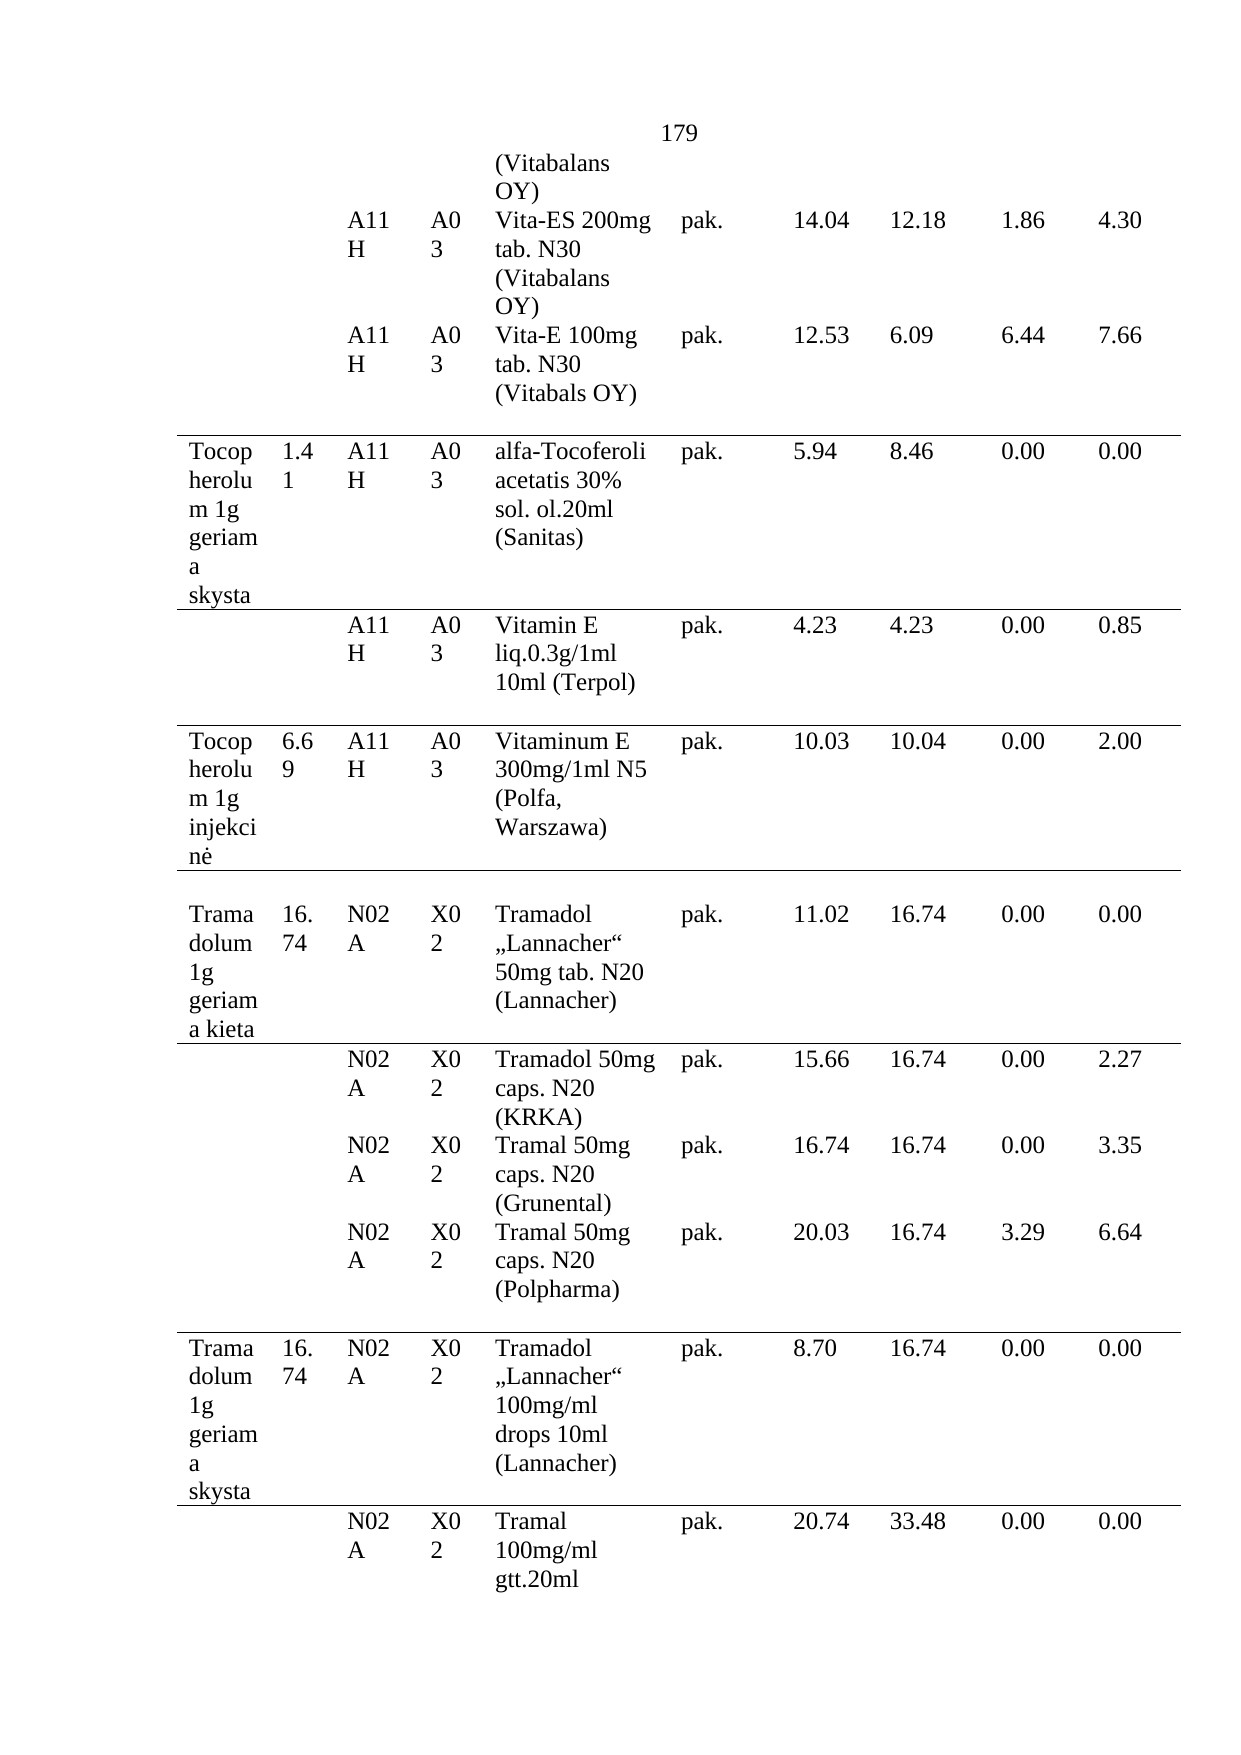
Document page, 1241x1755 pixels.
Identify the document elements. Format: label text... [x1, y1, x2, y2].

table_cell Tramadol „Lannacher“ 50mg tab. N20 (Lannacher) [484, 899, 669, 1043]
table_cell [1087, 1303, 1181, 1332]
table_cell 1.41 [271, 436, 336, 609]
table_cell [878, 406, 990, 435]
table_cell 4.23 [782, 610, 878, 696]
table_cell X02 [419, 1130, 483, 1217]
table_cell 1.86 [990, 205, 1087, 320]
table_cell 0.00 [990, 1044, 1087, 1130]
table_cell 16.74 [878, 1333, 990, 1505]
table_cell 4.30 [1087, 205, 1181, 320]
table_cell [177, 320, 271, 406]
table_cell [782, 871, 878, 899]
table_cell N02A [336, 899, 419, 1043]
table_cell [177, 696, 271, 725]
table_cell A11H [336, 726, 419, 869]
table_cell [1087, 871, 1181, 899]
table_cell [484, 696, 669, 725]
table_cell [177, 1506, 271, 1592]
table_cell 16.74 [271, 899, 336, 1043]
table_cell [990, 696, 1087, 725]
table_cell [271, 148, 336, 205]
table_cell (Vitabalans OY) [484, 148, 669, 205]
table_cell pak. [670, 899, 782, 1043]
table_cell [271, 1044, 336, 1130]
table_cell [336, 406, 419, 435]
table_cell 12.53 [782, 320, 878, 406]
table_cell [271, 320, 336, 406]
table_cell A03 [419, 610, 483, 696]
table_cell 0.00 [1087, 899, 1181, 1043]
table_cell 8.46 [878, 436, 990, 609]
table_cell [271, 871, 336, 899]
table_cell [670, 406, 782, 435]
table_cell [336, 696, 419, 725]
table_cell [419, 1303, 483, 1332]
table_cell N02A [336, 1044, 419, 1130]
table_cell 0.00 [990, 1333, 1087, 1505]
table_cell [878, 871, 990, 899]
table_cell A03 [419, 436, 483, 609]
table_cell 0.00 [990, 1130, 1087, 1217]
table_cell [419, 148, 483, 205]
table_cell pak. [670, 1130, 782, 1217]
table_cell 6.64 [1087, 1217, 1181, 1303]
table_cell X02 [419, 1333, 483, 1505]
table_cell 0.00 [1087, 1333, 1181, 1505]
table_cell 20.74 [782, 1506, 878, 1592]
table_cell A11H [336, 205, 419, 320]
table_cell N02A [336, 1217, 419, 1303]
table_cell [484, 406, 669, 435]
table_cell 16.74 [271, 1333, 336, 1505]
table_cell Vita-E 100mg tab. N30 (Vitabals OY) [484, 320, 669, 406]
table_cell A11H [336, 436, 419, 609]
table_cell [484, 1303, 669, 1332]
table_cell [878, 696, 990, 725]
table_cell 6.69 [271, 726, 336, 869]
table_cell Tocopherolum 1g geriama skysta [177, 436, 271, 609]
table_cell [419, 871, 483, 899]
table_cell Tocopherolum 1g injekcinė [177, 726, 271, 869]
table_cell 6.09 [878, 320, 990, 406]
table_cell [177, 1044, 271, 1130]
table_cell [336, 871, 419, 899]
table_cell 0.00 [990, 436, 1087, 609]
table_cell [1087, 406, 1181, 435]
table_cell [878, 148, 990, 205]
table_cell 15.66 [782, 1044, 878, 1130]
table_cell 10.04 [878, 726, 990, 869]
table_cell [782, 406, 878, 435]
table_cell [271, 1217, 336, 1303]
table_cell N02A [336, 1333, 419, 1505]
table_cell [271, 406, 336, 435]
table_cell [670, 148, 782, 205]
table_cell [177, 148, 271, 205]
table_cell pak. [670, 1044, 782, 1130]
table_cell 7.66 [1087, 320, 1181, 406]
table_cell [271, 610, 336, 696]
table_cell 10.03 [782, 726, 878, 869]
table_cell [271, 205, 336, 320]
table_cell [336, 1303, 419, 1332]
table_cell 33.48 [878, 1506, 990, 1592]
table_cell [177, 871, 271, 899]
table_cell 0.00 [1087, 1506, 1181, 1592]
table_cell [177, 1303, 271, 1332]
table_cell 2.00 [1087, 726, 1181, 869]
table_cell Tramal 50mg caps. N20 (Polpharma) [484, 1217, 669, 1303]
table_cell 11.02 [782, 899, 878, 1043]
table_cell pak. [670, 726, 782, 869]
table_cell [782, 1303, 878, 1332]
table_cell N02A [336, 1130, 419, 1217]
table_cell Tramadol „Lannacher“ 100mg/ml drops 10ml (Lannacher) [484, 1333, 669, 1505]
table_cell [670, 696, 782, 725]
table_cell 0.85 [1087, 610, 1181, 696]
table_cell 8.70 [782, 1333, 878, 1505]
table_cell [990, 871, 1087, 899]
table_cell [990, 1303, 1087, 1332]
table_cell pak. [670, 436, 782, 609]
table_cell 0.00 [990, 610, 1087, 696]
table_cell [782, 148, 878, 205]
table_cell [1087, 148, 1181, 205]
table_cell [670, 871, 782, 899]
table_cell 5.94 [782, 436, 878, 609]
table_cell pak. [670, 205, 782, 320]
table_cell pak. [670, 320, 782, 406]
table_cell [177, 406, 271, 435]
table_cell Vitamin E liq.0.3g/1ml 10ml (Terpol) [484, 610, 669, 696]
table_cell 0.00 [1087, 436, 1181, 609]
table_cell [484, 871, 669, 899]
table_cell 16.74 [878, 1217, 990, 1303]
table_cell alfa-Tocoferoli acetatis 30% sol. ol.20ml (Sanitas) [484, 436, 669, 609]
table_cell A11H [336, 320, 419, 406]
table_cell [177, 1130, 271, 1217]
table_cell Tramadolum 1g geriama kieta [177, 899, 271, 1043]
table_cell Vitaminum E 300mg/1ml N5 (Polfa, Warszawa) [484, 726, 669, 869]
table_cell N02A [336, 1506, 419, 1592]
table_cell [419, 406, 483, 435]
table_cell [990, 406, 1087, 435]
table_cell 16.74 [878, 1130, 990, 1217]
table_cell [177, 1217, 271, 1303]
table_cell [177, 205, 271, 320]
table_cell [177, 610, 271, 696]
table_cell Tramadolum 1g geriama skysta [177, 1333, 271, 1505]
table_cell 20.03 [782, 1217, 878, 1303]
table_cell [878, 1303, 990, 1332]
table_cell [271, 1506, 336, 1592]
table_cell [670, 1303, 782, 1332]
table_cell 16.74 [878, 899, 990, 1043]
table_cell X02 [419, 899, 483, 1043]
table_cell [1087, 696, 1181, 725]
table_cell pak. [670, 1506, 782, 1592]
table_cell [419, 696, 483, 725]
table_cell pak. [670, 610, 782, 696]
table_cell 3.29 [990, 1217, 1087, 1303]
table_cell 0.00 [990, 899, 1087, 1043]
table_cell 0.00 [990, 1506, 1087, 1592]
table_cell Vita-ES 200mg tab. N30 (Vitabalans OY) [484, 205, 669, 320]
table_cell Tramal 100mg/ml gtt.20ml [484, 1506, 669, 1592]
table_cell 16.74 [878, 1044, 990, 1130]
table_cell 4.23 [878, 610, 990, 696]
table_cell [336, 148, 419, 205]
table_cell pak. [670, 1217, 782, 1303]
table_cell X02 [419, 1506, 483, 1592]
table_cell Tramal 50mg caps. N20 (Grunental) [484, 1130, 669, 1217]
table_cell A03 [419, 205, 483, 320]
table_cell [782, 696, 878, 725]
table_cell [990, 148, 1087, 205]
table_cell 6.44 [990, 320, 1087, 406]
table_cell [271, 1303, 336, 1332]
table_cell A03 [419, 726, 483, 869]
table_cell A11H [336, 610, 419, 696]
table_cell [271, 696, 336, 725]
table_cell 12.18 [878, 205, 990, 320]
table_cell Tramadol 50mg caps. N20 (KRKA) [484, 1044, 669, 1130]
table_cell 3.35 [1087, 1130, 1181, 1217]
table_cell 2.27 [1087, 1044, 1181, 1130]
table_cell 16.74 [782, 1130, 878, 1217]
table_cell 0.00 [990, 726, 1087, 869]
table_cell X02 [419, 1044, 483, 1130]
table_cell X02 [419, 1217, 483, 1303]
table_cell pak. [670, 1333, 782, 1505]
table_cell 14.04 [782, 205, 878, 320]
table_cell [271, 1130, 336, 1217]
table_cell A03 [419, 320, 483, 406]
